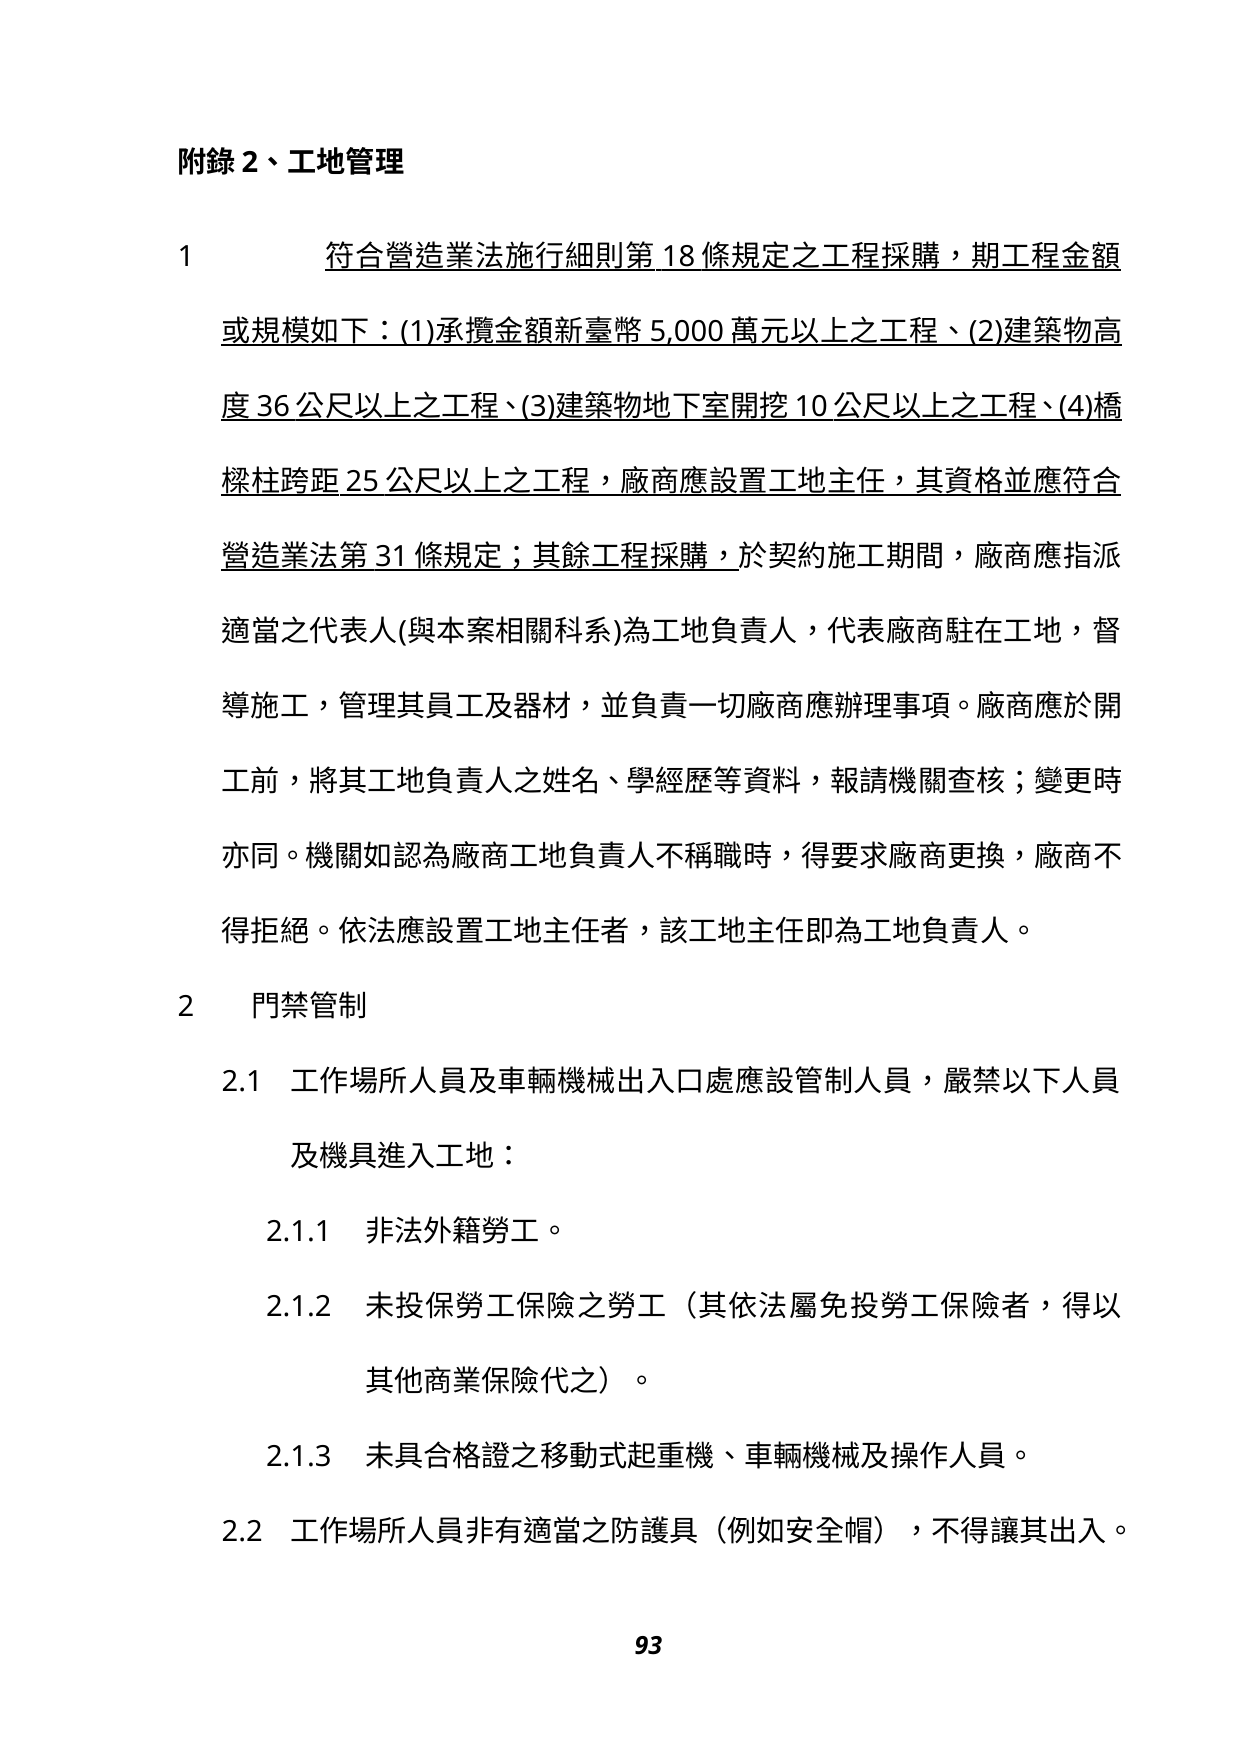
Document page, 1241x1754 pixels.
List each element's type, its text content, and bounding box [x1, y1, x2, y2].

list 門禁管制 [177, 967, 1122, 1042]
list 工作場所人員非有適當之防護具（例如安全帽），不得讓其出入。 [221, 1492, 1122, 1567]
list 未投保勞工保險之勞工（其依法屬免投勞工保險者，得以其他商業保險代之）。 [266, 1267, 1122, 1417]
list 工作場所人員及車輛機械出入口處應設管制人員，嚴禁以下人員及機具進入工地： [221, 1042, 1122, 1192]
text 附錄2、工地管理 [177, 123, 1122, 198]
list 非法外籍勞工。 [266, 1192, 1122, 1267]
list 符合營造業法施行細則第18條規定之工程採購，期工程金額或規模如下：(1)承攬金額新臺幣5,000萬元以上之工程、(2)建築物高度36公尺以上之工程、(3)建築物地下室開挖10公尺以上之工程、(4)橋樑柱跨距25公尺以上之工程，廠商應設置工地主任，其資格並應符合營造業法第31條規定；其餘工程採購，於契約施工期間，廠商應指派適當之代表人(與本案相關科系)為工地負責人，代表廠商駐在工地，督導施工，管理其員工及器材，並負責一切廠商應辦理事項。廠商應於開工前，將其工地負責人之姓名、學經歷等資料，報請機關查核；變更時亦同。機關如認為廠商工地負責人不稱職時，得要求廠商更換，廠商不得拒絕。依法應設置工地主任者，該工地主任即為工地負責人。 [177, 217, 1122, 967]
list 未具合格證之移動式起重機、車輛機械及操作人員。 [266, 1417, 1122, 1492]
